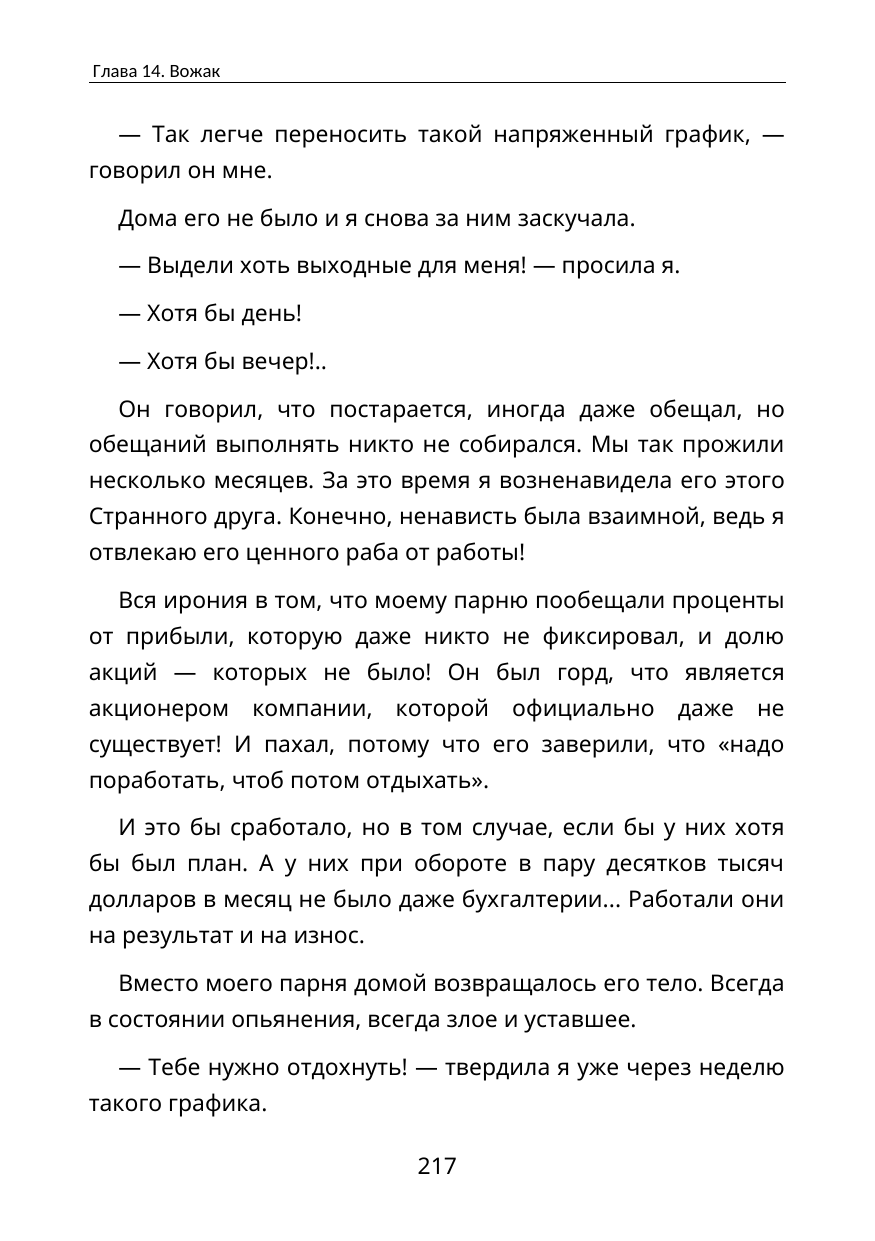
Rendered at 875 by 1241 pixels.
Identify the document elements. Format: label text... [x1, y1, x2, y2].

text — Хотя бы день! [88, 297, 786, 328]
text Вся ирония в том, что моему парню пообещали проценты от прибыли, которую даже никто не фиксировал, и долю акций — которых не было! Он был горд, что является акционером компании, которой официально даже не существует! И пахал, потому что его заверили, что «надо поработать, чтоб потом отдыхать». [88, 584, 786, 795]
text И это бы сработало, но в том случае, если бы у них хотя бы был план. А у них при обороте в пару десятков тысяч долларов в месяц не было даже бухгалтерии... Работали они на результат и на износ. [88, 811, 786, 950]
text — Тебе нужно отдохнуть! — твердила я уже через неделю такого графика. [88, 1051, 786, 1118]
text Он говорил, что постарается, иногда даже обещал, но обещаний выполнять никто не собирался. Мы так прожили несколько месяцев. За это время я возненавидела его этого Странного друга. Конечно, ненависть была взаимной, ведь я отвлекаю его ценного раба от работы! [88, 392, 786, 567]
text Дома его не было и я снова за ним заскучала. [88, 202, 786, 233]
text — Так легче переносить такой напряженный график, — говорил он мне. [88, 118, 786, 185]
text — Хотя бы вечер!.. [88, 345, 786, 376]
text — Выдели хоть выходные для меня! — просила я. [88, 249, 786, 281]
text Вместо моего парня домой возвращалось его тело. Всегда в состоянии опьянения, всегда злое и уставшее. [88, 967, 786, 1034]
